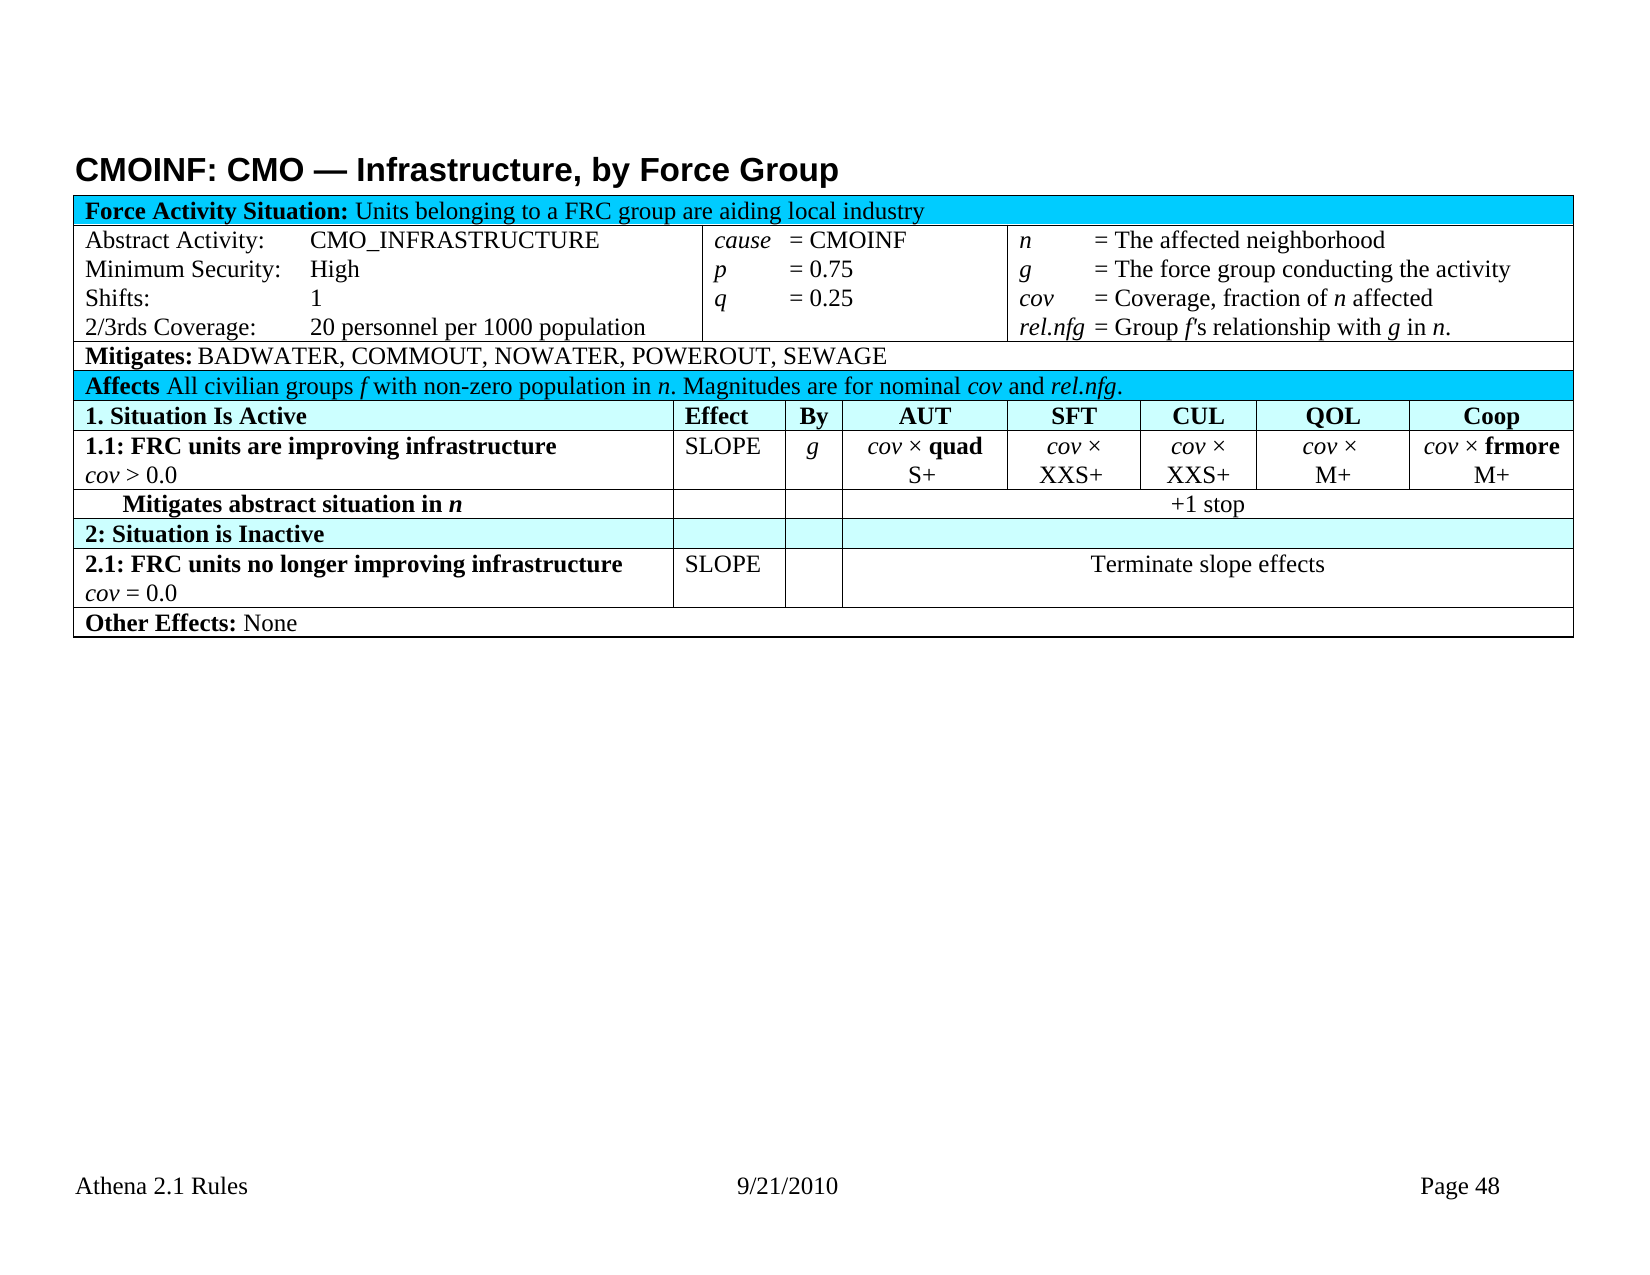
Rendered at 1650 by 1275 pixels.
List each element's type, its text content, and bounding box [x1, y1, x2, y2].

table_cell Terminate slope effects [843, 549, 1573, 607]
table_cell SFT [1008, 401, 1140, 430]
table_cell CUL [1141, 401, 1256, 430]
table_cell cov × quad S+ [843, 431, 1007, 488]
table_cell Mitigates abstract situation in n [74, 490, 673, 518]
table_cell +1 stop [843, 490, 1573, 518]
table_cell Mitigates: BADWATER, COMMOUT, NOWATER, POWEROUT, SEWAGE [74, 342, 1573, 370]
table_cell 2.1: FRC units no longer improving infrastructure cov = 0.0 [74, 549, 673, 607]
table_cell [674, 490, 785, 518]
table_cell SLOPE [674, 431, 785, 488]
table_cell n = The affected neighborhood g = The force group conducting the activity cov = Coverage, fraction of n affected rel.nfg = Group f's relationship with g in n. [1008, 226, 1573, 341]
table_cell Other Effects: None [74, 608, 1573, 636]
table_cell [843, 519, 1573, 548]
table_cell [674, 519, 785, 548]
table_cell 1.1: FRC units are improving infrastructure cov > 0.0 [74, 431, 673, 488]
table_header Force Activity Situation: Units belonging to a FRC group are aiding local industry [74, 196, 1573, 224]
table_cell cov × XXS+ [1008, 431, 1140, 488]
table_cell By [786, 401, 842, 430]
table_cell [786, 549, 842, 607]
text CMOINF: CMO — Infrastructure, by Force Group [75, 150, 1575, 188]
table_cell AUT [843, 401, 1007, 430]
table_cell Coop [1410, 401, 1573, 430]
table_cell 1. Situation Is Active [74, 401, 673, 430]
table_cell Affects All civilian groups f with non-zero population in n. Magnitudes are for nominal cov and rel.nfg. [74, 371, 1573, 400]
table_cell Effect [674, 401, 785, 430]
table_cell 2: Situation is Inactive [74, 519, 673, 548]
table_cell cov × XXS+ [1141, 431, 1256, 488]
table_cell g [786, 431, 842, 488]
table_cell [786, 490, 842, 518]
table_cell QOL [1257, 401, 1409, 430]
table_cell Abstract Activity: CMO_INFRASTRUCTURE Minimum Security: High Shifts: 1 2/3rds Coverage: 20 personnel per 1000 population [74, 226, 702, 341]
table_cell cov × frmore M+ [1410, 431, 1573, 488]
table_cell cause = CMOINF p = 0.75 q = 0.25 [703, 226, 1007, 341]
table_cell [786, 519, 842, 548]
table_cell SLOPE [674, 549, 785, 607]
table_cell cov × M+ [1257, 431, 1409, 488]
